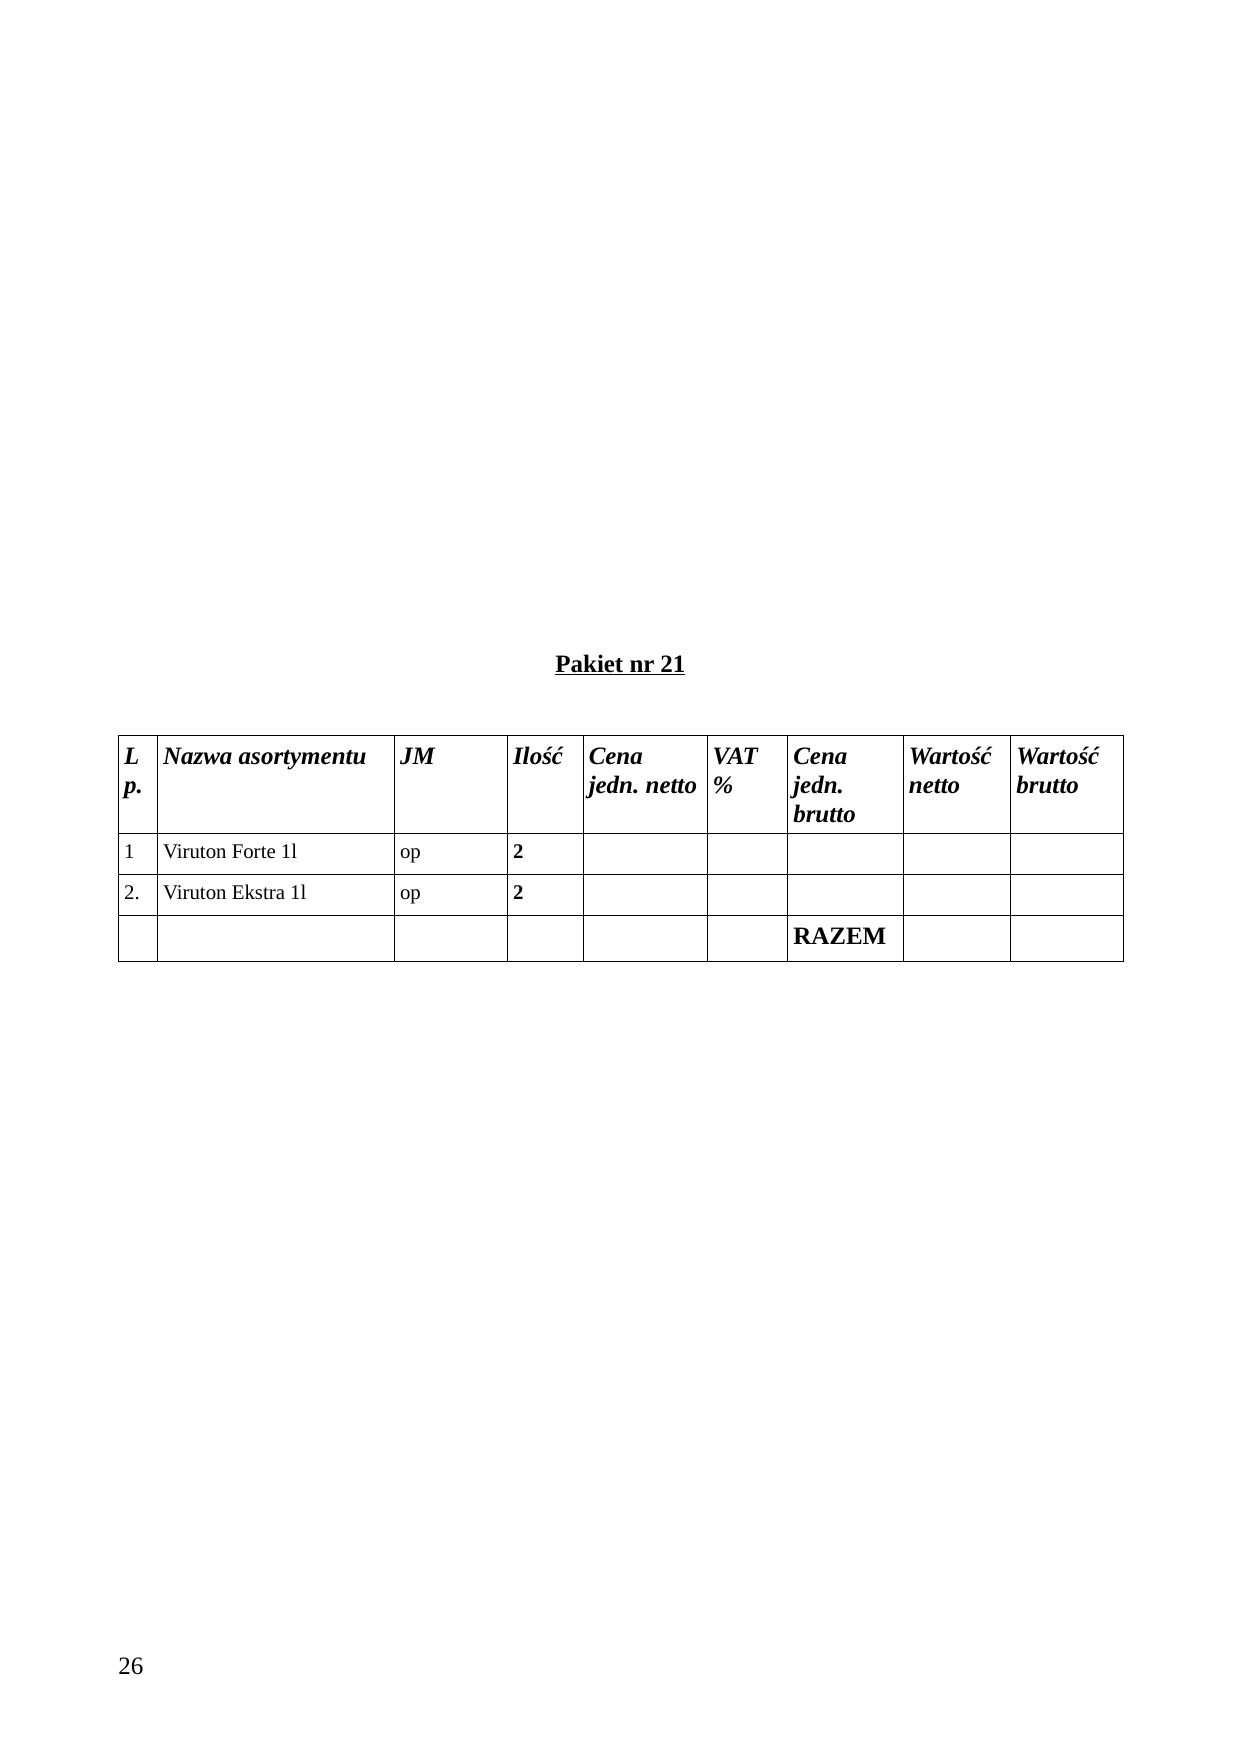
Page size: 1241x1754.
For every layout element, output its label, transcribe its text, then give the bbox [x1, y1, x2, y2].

table_cell [508, 916, 583, 961]
table_cell [708, 916, 787, 961]
table_cell [708, 834, 787, 874]
table_cell [708, 875, 787, 915]
table_header Cena jedn. netto [584, 736, 707, 833]
table_cell 2 [508, 834, 583, 874]
table_cell [1011, 834, 1123, 874]
table_cell [904, 875, 1010, 915]
table_cell [1011, 916, 1123, 961]
table_cell [788, 875, 903, 915]
table_cell 2 [508, 875, 583, 915]
table_cell RAZEM [788, 916, 903, 961]
table_header JM [395, 736, 507, 833]
table_cell [395, 916, 507, 961]
text Pakiet nr 21 [118, 649, 1122, 677]
table_cell [584, 834, 707, 874]
table_cell 2. [119, 875, 157, 915]
table_cell [788, 834, 903, 874]
table_header Wartość netto [904, 736, 1010, 833]
table_cell [119, 916, 157, 961]
table_cell [158, 916, 394, 961]
table_header Ilość [508, 736, 583, 833]
table_cell Viruton Ekstra 1l [158, 875, 394, 915]
table_cell [904, 834, 1010, 874]
table_cell [904, 916, 1010, 961]
table_header Lp. [119, 736, 157, 833]
table_header Nazwa asortymentu [158, 736, 394, 833]
table_header VAT % [708, 736, 787, 833]
table_cell [584, 875, 707, 915]
table_cell Viruton Forte 1l [158, 834, 394, 874]
table_cell 1 [119, 834, 157, 874]
table_cell op [395, 834, 507, 874]
table_header Cena jedn. brutto [788, 736, 903, 833]
table_cell [1011, 875, 1123, 915]
table_cell [584, 916, 707, 961]
table_header Wartość brutto [1011, 736, 1123, 833]
table_cell op [395, 875, 507, 915]
